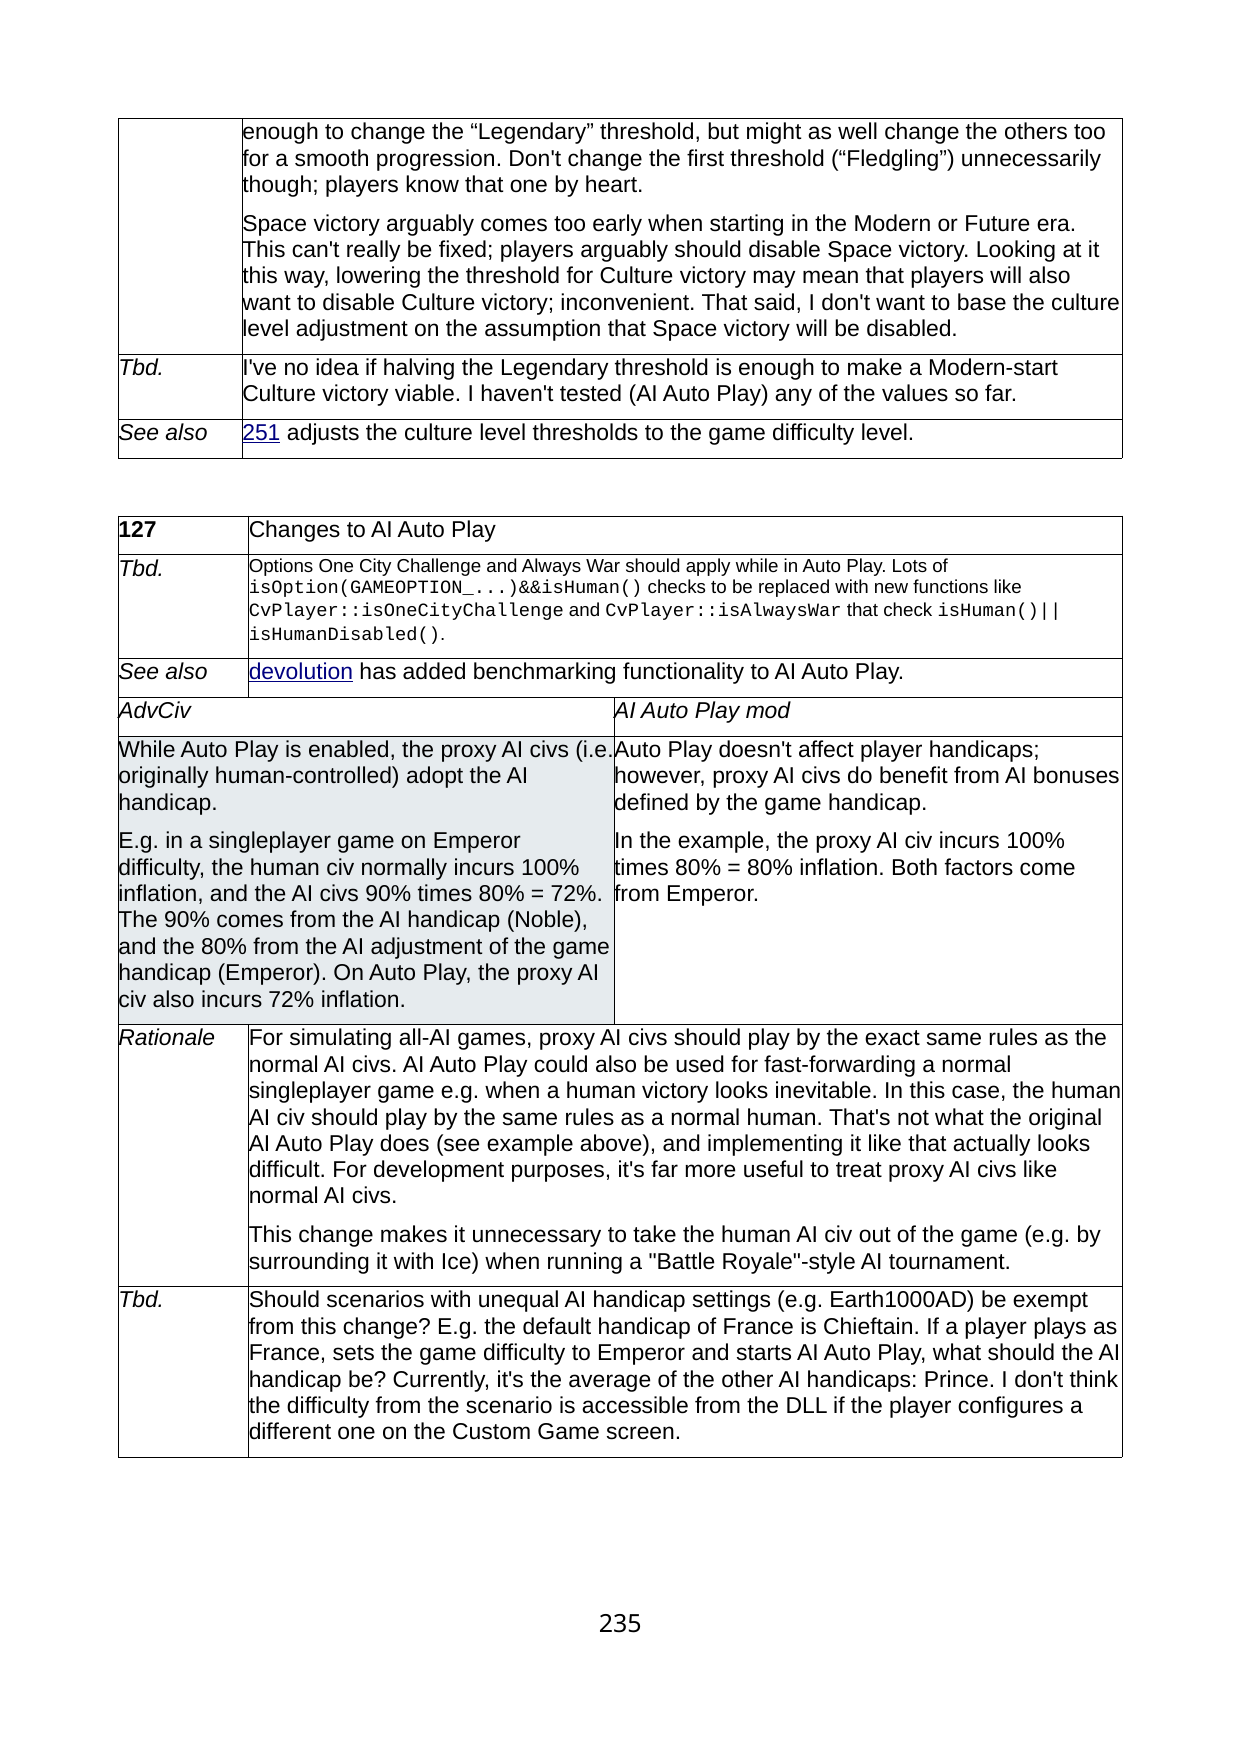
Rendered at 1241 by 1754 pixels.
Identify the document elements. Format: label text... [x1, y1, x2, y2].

table_cell 251 adjusts the culture level thresholds to the game difficulty level. [243, 420, 1122, 458]
table_cell Tbd. [119, 1287, 248, 1457]
table_cell enough to change the “Legendary” threshold, but might as well change the others too for a smooth progression. Don't change the first threshold (“Fledgling”) unnecessarily though; players know that one by heart. Space victory arguably comes too early when starting in the Modern or Future era. This can't really be fixed; players arguably should disable Space victory. Looking at it this way, lowering the threshold for Culture victory may mean that players will also want to disable Culture victory; inconvenient. That said, I don't want to base the culture level adjustment on the assumption that Space victory will be disabled. [243, 119, 1122, 354]
table_cell See also [119, 659, 248, 697]
table_header 127 [119, 517, 248, 554]
table_cell Tbd. [119, 555, 248, 658]
table_cell Rationale [119, 1025, 248, 1286]
table_cell Auto Play doesn't affect player handicaps; however, proxy AI civs do benefit from AI bonuses defined by the game handicap. In the example, the proxy AI civ incurs 100% times 80% = 80% inflation. Both factors come from Emperor. [615, 737, 1122, 1024]
table_cell Tbd. [119, 355, 242, 419]
table_cell Options One City Challenge and Always War should apply while in Auto Play. Lots of isOption(GAMEOPTION_...)&&isHuman() checks to be replaced with new functions like CvPlayer::isOneCityChallenge and CvPlayer::isAlwaysWar that check isHuman()||isHumanDisabled(). [249, 555, 1122, 658]
table_cell While Auto Play is enabled, the proxy AI civs (i.e. originally human-controlled) adopt the AI handicap. E.g. in a singleplayer game on Emperor difficulty, the human civ normally incurs 100% inflation, and the AI civs 90% times 80% = 72%. The 90% comes from the AI handicap (Noble), and the 80% from the AI adjustment of the game handicap (Emperor). On Auto Play, the proxy AI civ also incurs 72% inflation. [119, 737, 614, 1024]
table_cell [119, 119, 242, 354]
table_cell For simulating all-AI games, proxy AI civs should play by the exact same rules as the normal AI civs. AI Auto Play could also be used for fast-forwarding a normal singleplayer game e.g. when a human victory looks inevitable. In this case, the human AI civ should play by the same rules as a normal human. That's not what the original AI Auto Play does (see example above), and implementing it like that actually looks difficult. For development purposes, it's far more useful to treat proxy AI civs like normal AI civs. This change makes it unnecessary to take the human AI civ out of the game (e.g. by surrounding it with Ice) when running a "Battle Royale"-style AI tournament. [249, 1025, 1122, 1286]
table_cell devolution has added benchmarking functionality to AI Auto Play. [249, 659, 1122, 697]
table_cell I've no idea if halving the Legendary threshold is enough to make a Modern-start Culture victory viable. I haven't tested (AI Auto Play) any of the values so far. [243, 355, 1122, 419]
table_cell See also [119, 420, 242, 458]
table_cell AI Auto Play mod [615, 698, 1122, 736]
table_header Changes to AI Auto Play [249, 517, 1122, 554]
table_cell AdvCiv [119, 698, 614, 736]
table_cell Should scenarios with unequal AI handicap settings (e.g. Earth1000AD) be exempt from this change? E.g. the default handicap of France is Chieftain. If a player plays as France, sets the game difficulty to Emperor and starts AI Auto Play, what should the AI handicap be? Currently, it's the average of the other AI handicaps: Prince. I don't think the difficulty from the scenario is accessible from the DLL if the player configures a different one on the Custom Game screen. [249, 1287, 1122, 1457]
